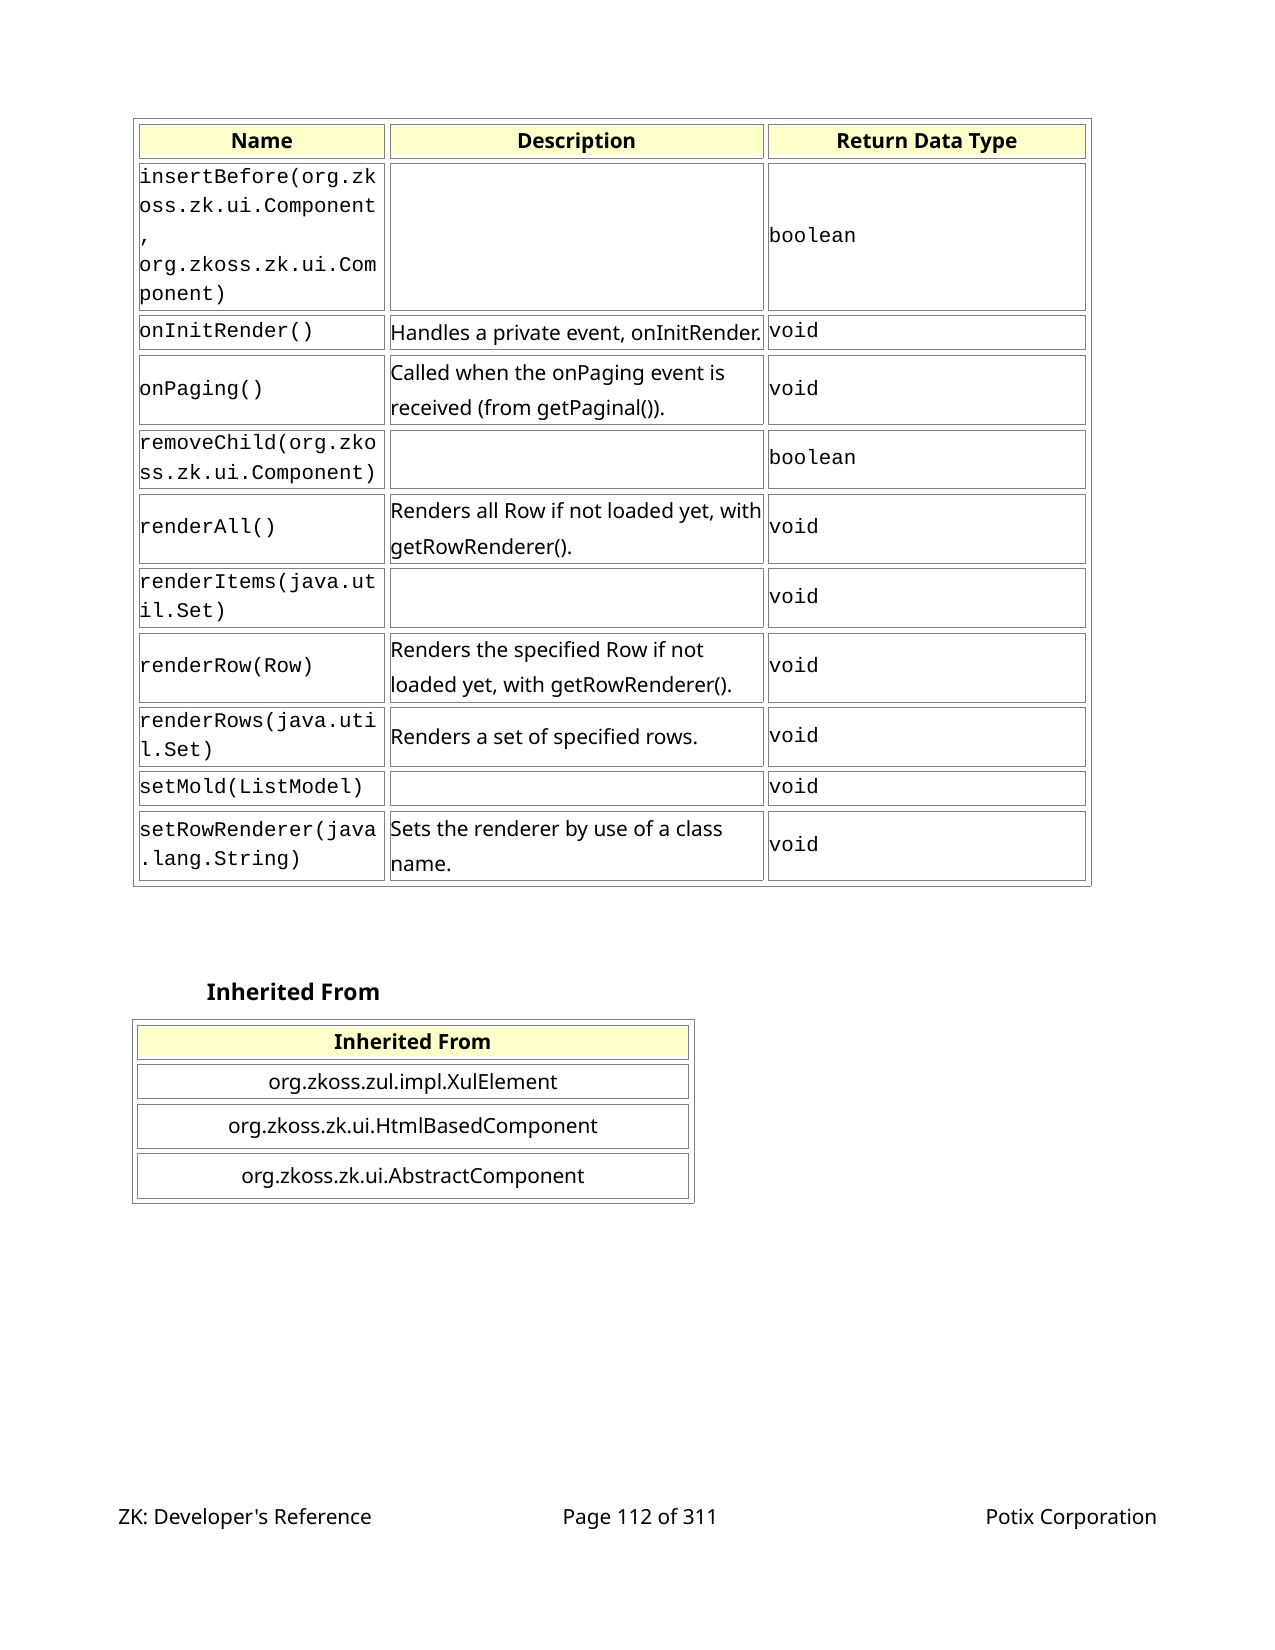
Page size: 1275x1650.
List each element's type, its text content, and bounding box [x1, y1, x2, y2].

table_cell Called when the onPaging event is received (from getPaginal()). [387, 349, 766, 424]
table_cell renderRow(Row) [136, 627, 387, 702]
table_cell Renders the specified Row if not loaded yet, with getRowRenderer(). [387, 627, 766, 702]
table_cell org.zkoss.zk.ui.AbstractComponent [134, 1148, 691, 1198]
table_cell [391, 772, 763, 805]
table_cell Handles a private event, onInitRender. [387, 310, 766, 349]
table_cell removeChild(org.zkoss.zk.ui.Component) [136, 424, 387, 488]
table_cell void [766, 488, 1088, 563]
table_cell [387, 424, 766, 488]
subtitle Inherited From [207, 975, 1157, 1007]
table_header Return Data Type [766, 119, 1088, 158]
table_cell void [766, 563, 1088, 627]
table_cell onPaging() [136, 349, 387, 424]
table_cell Renders all Row if not loaded yet, with getRowRenderer(). [387, 488, 766, 563]
table_cell void [766, 766, 1088, 805]
table_cell renderAll() [136, 488, 387, 563]
table_cell [391, 164, 763, 310]
table_cell void [766, 805, 1088, 880]
table_cell void [766, 702, 1088, 766]
table_cell setRowRenderer(java.lang.String) [136, 805, 387, 880]
table_header Name [136, 119, 387, 158]
table_cell org.zkoss.zul.impl.XulElement [134, 1059, 691, 1098]
table_cell renderRows(java.util.Set) [136, 702, 387, 766]
table_cell [387, 563, 766, 627]
table_cell renderItems(java.util.Set) [136, 563, 387, 627]
table_cell [391, 569, 763, 627]
table_cell [387, 158, 766, 310]
table_cell insertBefore(org.zkoss.zk.ui.Component, org.zkoss.zk.ui.Component) [136, 158, 387, 310]
table_cell void [766, 349, 1088, 424]
table_cell void [766, 627, 1088, 702]
table_cell org.zkoss.zk.ui.HtmlBasedComponent [134, 1098, 691, 1148]
table_cell boolean [766, 158, 1088, 310]
table_header Inherited From [134, 1020, 691, 1059]
table_cell Sets the renderer by use of a class name. [387, 805, 766, 880]
table_cell onInitRender() [136, 310, 387, 349]
table_cell Renders a set of specified rows. [387, 702, 766, 766]
table_cell boolean [766, 424, 1088, 488]
table_cell [387, 766, 766, 805]
table_cell setMold(ListModel) [136, 766, 387, 805]
table_cell void [766, 310, 1088, 349]
table_header Description [387, 119, 766, 158]
table_cell [391, 431, 763, 488]
